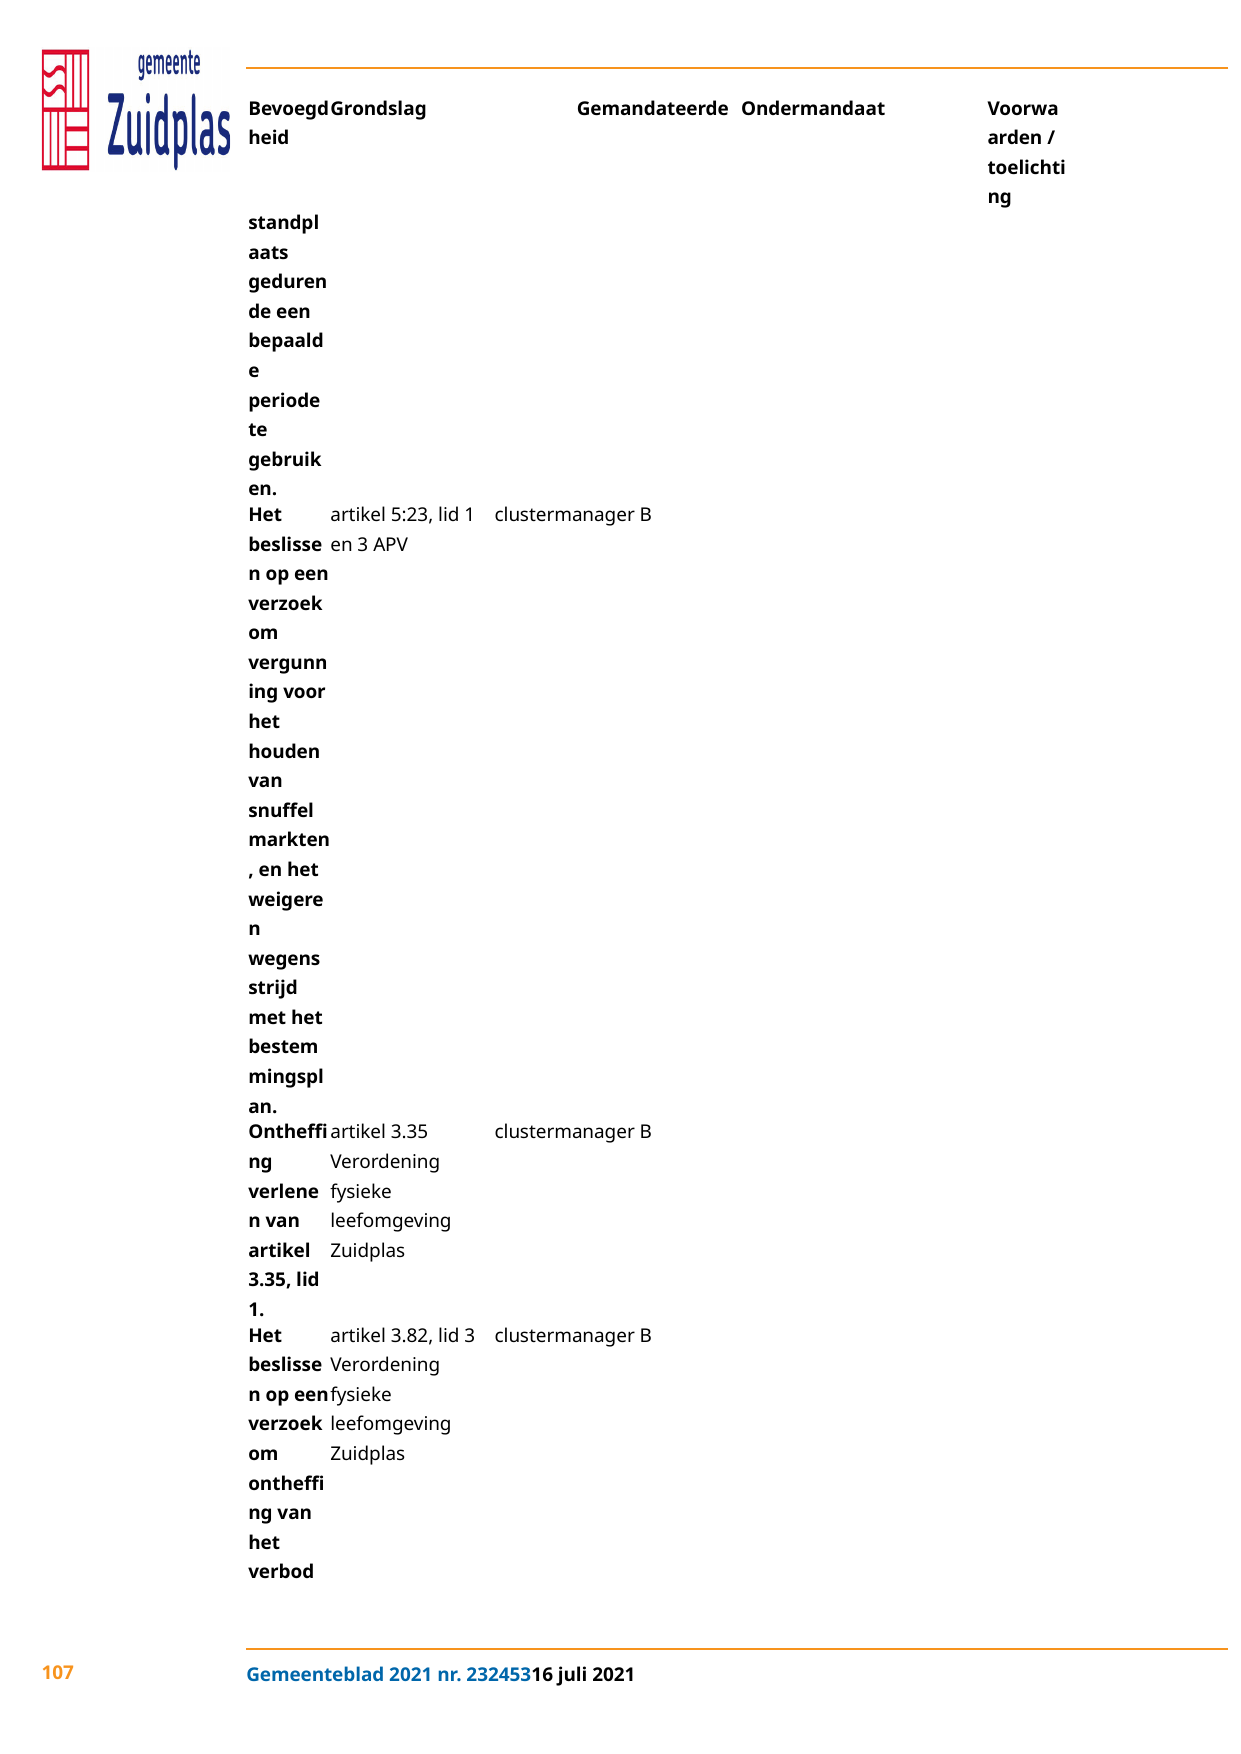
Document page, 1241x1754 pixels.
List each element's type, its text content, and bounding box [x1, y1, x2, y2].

table_cell [823, 1322, 1152, 1584]
table_cell clustermanager B [494, 1119, 659, 1322]
table_header Ondermandaat [741, 95, 987, 209]
table_header Voorwaarden / toelichting [987, 95, 1069, 209]
table_cell artikel 5:23, lid 1 en 3 APV [330, 501, 494, 1119]
table_cell clustermanager B [494, 501, 659, 1119]
table_cell [659, 1119, 823, 1322]
table_cell [330, 209, 494, 501]
table_cell [823, 209, 1152, 501]
table_cell [823, 501, 1152, 1119]
table_cell [823, 1119, 1152, 1322]
table_cell artikel 3.35 Verordening fysieke leefomgeving Zuidplas [330, 1119, 494, 1322]
table_header Gemandateerde [577, 95, 741, 209]
table_header Bevoegdheid [248, 95, 330, 209]
table_cell artikel 3.82, lid 3 Verordening fysieke leefomgeving Zuidplas [330, 1322, 494, 1584]
table_cell [659, 1322, 823, 1584]
table_cell Het beslissen op een verzoek om vergunning voor het houden van snuffelmarkten, en het weigeren wegens strijd met het bestemmingsplan. [248, 501, 330, 1119]
table_header [1069, 95, 1152, 209]
table_cell standplaats gedurende een bepaalde periode te gebruiken. [248, 209, 330, 501]
table_header Grondslag [330, 95, 577, 209]
table_cell clustermanager B [494, 1322, 659, 1584]
table_cell [494, 209, 659, 501]
table_cell Ontheffing verlenen van artikel 3.35, lid 1. [248, 1119, 330, 1322]
table_cell [659, 501, 823, 1119]
table_cell Het beslissen op een verzoek om ontheffing van het verbod [248, 1322, 330, 1584]
table_cell [659, 209, 823, 501]
picture [41, 47, 231, 172]
